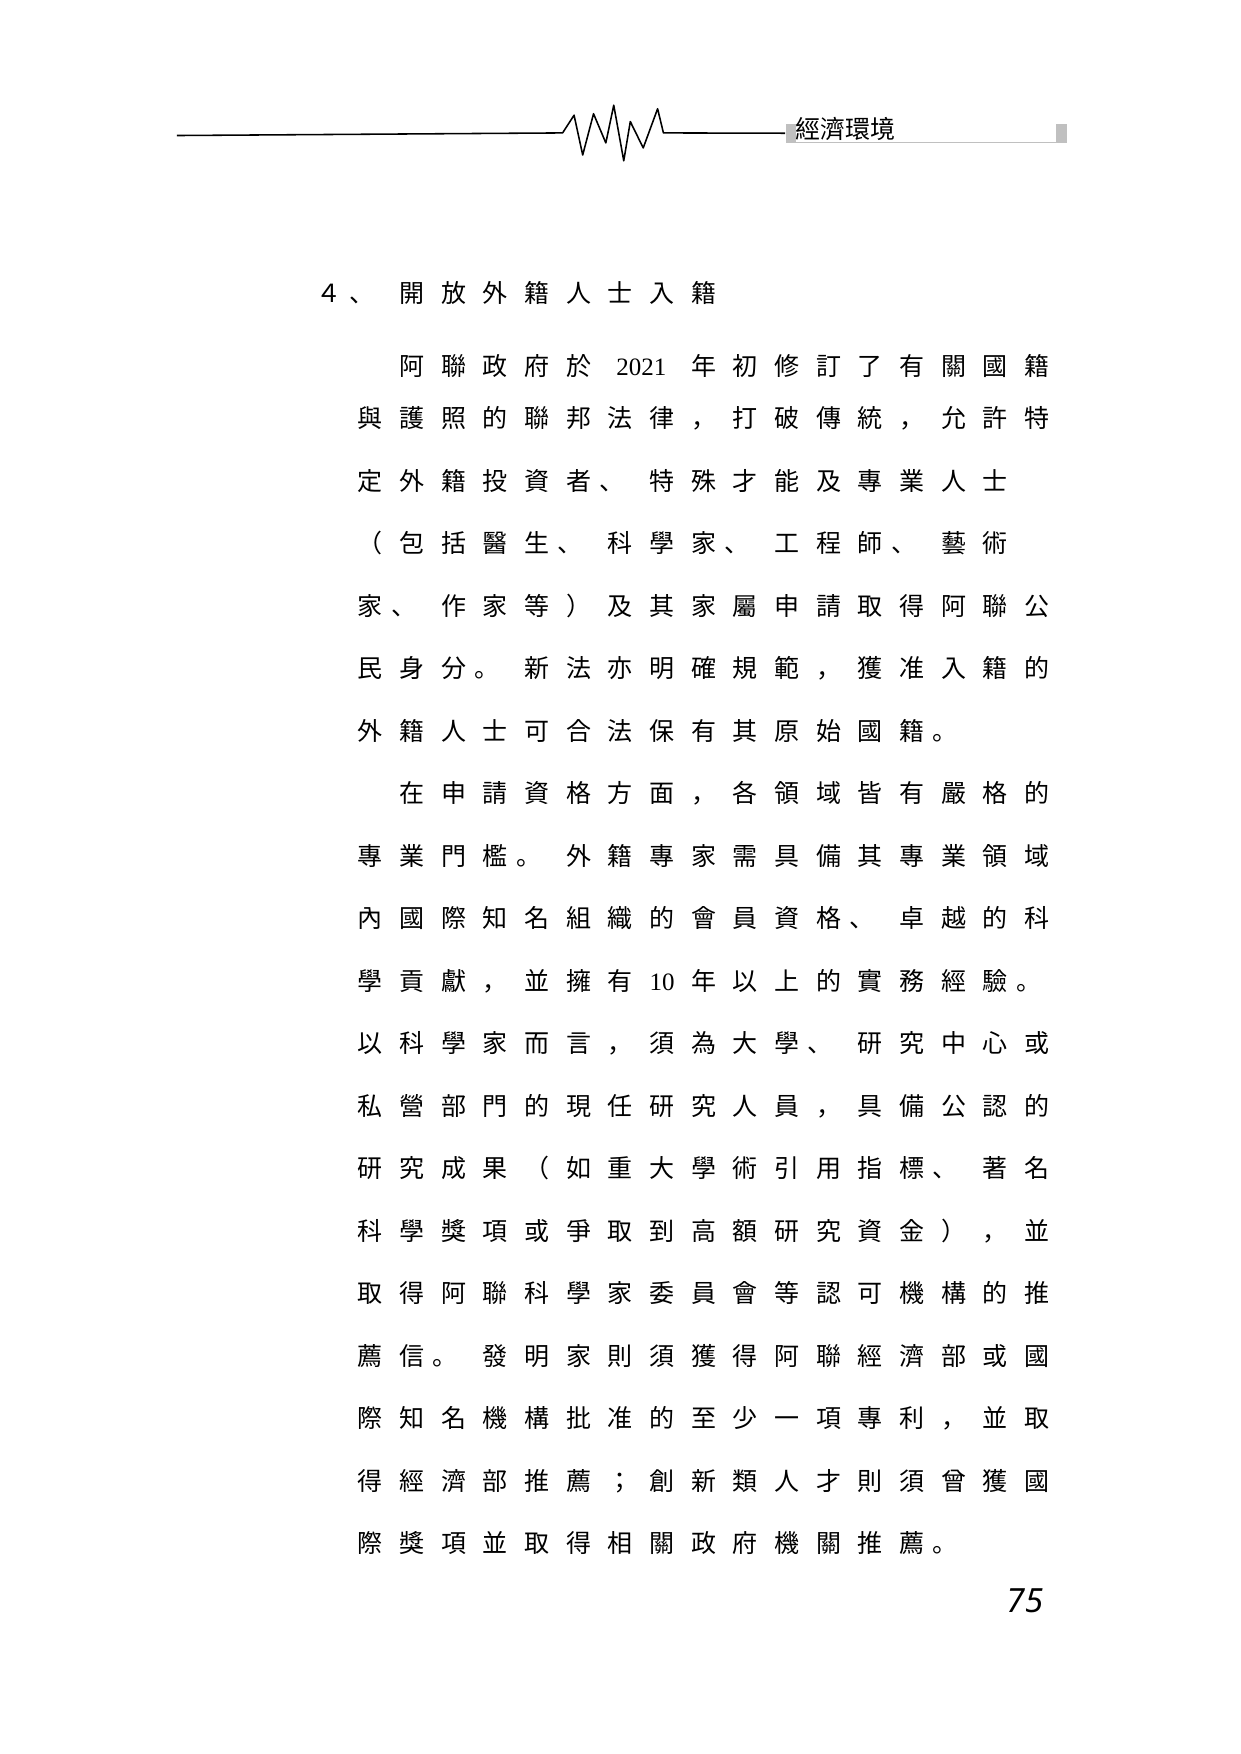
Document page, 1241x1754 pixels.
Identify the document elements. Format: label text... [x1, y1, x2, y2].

text ４、開放外籍人士入籍 [281, 250, 1058, 313]
text 阿聯政府於2021年初修訂了有關國籍與護照的聯邦法律，打破傳統，允許特定外籍投資者、特殊才能及專業人士（包括醫生、科學家、工程師、藝術家、作家等）及其家屬申請取得阿聯公民身分。新法亦明確規範，獲准入籍的外籍人士可合法保有其原始國籍。 [330, 313, 1058, 750]
text 在申請資格方面，各領域皆有嚴格的專業門檻。外籍專家需具備其專業領域內國際知名組織的會員資格、卓越的科學貢獻，並擁有10年以上的實務經驗。以科學家而言，須為大學、研究中心或私營部門的現任研究人員，具備公認的研究成果（如重大學術引用指標、著名科學獎項或爭取到高額研究資金），並取得阿聯科學家委員會等認可機構的推薦信。發明家則須獲得阿聯經濟部或國際知名機構批准的至少一項專利，並取得經濟部推薦；創新類人才則須曾獲國際獎項並取得相關政府機關推薦。 [330, 750, 1058, 1563]
